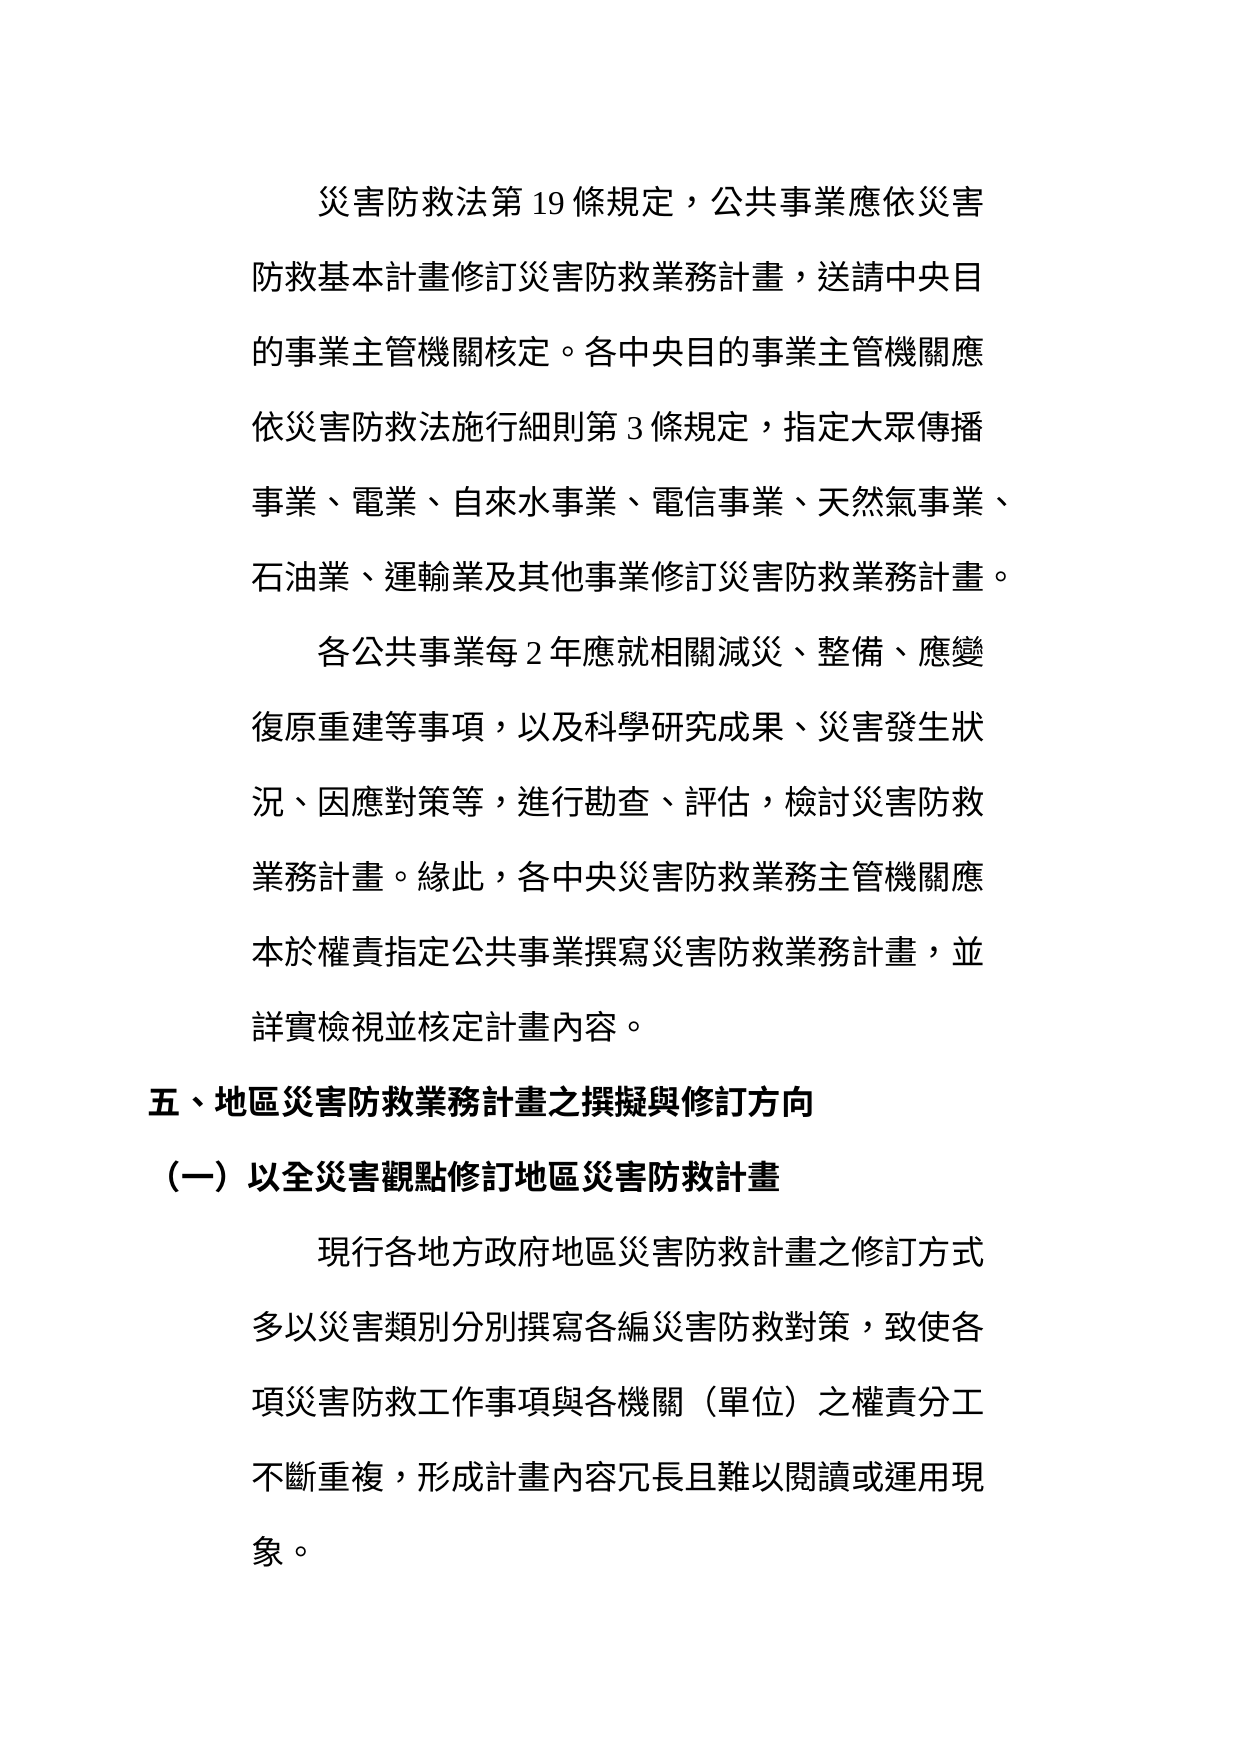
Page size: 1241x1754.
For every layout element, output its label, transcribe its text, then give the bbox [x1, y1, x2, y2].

text 各公共事業每2年應就相關減災、整備、應變、復原重建等事項，以及科學研究成果、災害發生狀況、因應對策等，進行勘查、評估，檢討災害防救業務計畫。緣此，各中央災害防救業務主管機關應本於權責指定公共事業撰寫災害防救業務計畫，並詳實檢視並核定計畫內容。 [251, 612, 985, 1062]
text 災害防救法第19條規定，公共事業應依災害防救基本計畫修訂災害防救業務計畫，送請中央目的事業主管機關核定。各中央目的事業主管機關應依災害防救法施行細則第3條規定，指定大眾傳播事業、電業、自來水事業、電信事業、天然氣事業、石油業、運輸業及其他事業修訂災害防救業務計畫。 [251, 162, 985, 612]
text （一）以全災害觀點修訂地區災害防救計畫 [148, 1137, 985, 1212]
text 現行各地方政府地區災害防救計畫之修訂方式，多以災害類別分別撰寫各編災害防救對策，致使各項災害防救工作事項與各機關（單位）之權責分工不斷重複，形成計畫內容冗長且難以閱讀或運用現象。 [251, 1212, 985, 1587]
subtitle 五、地區災害防救業務計畫之撰擬與修訂方向 [148, 1062, 985, 1137]
